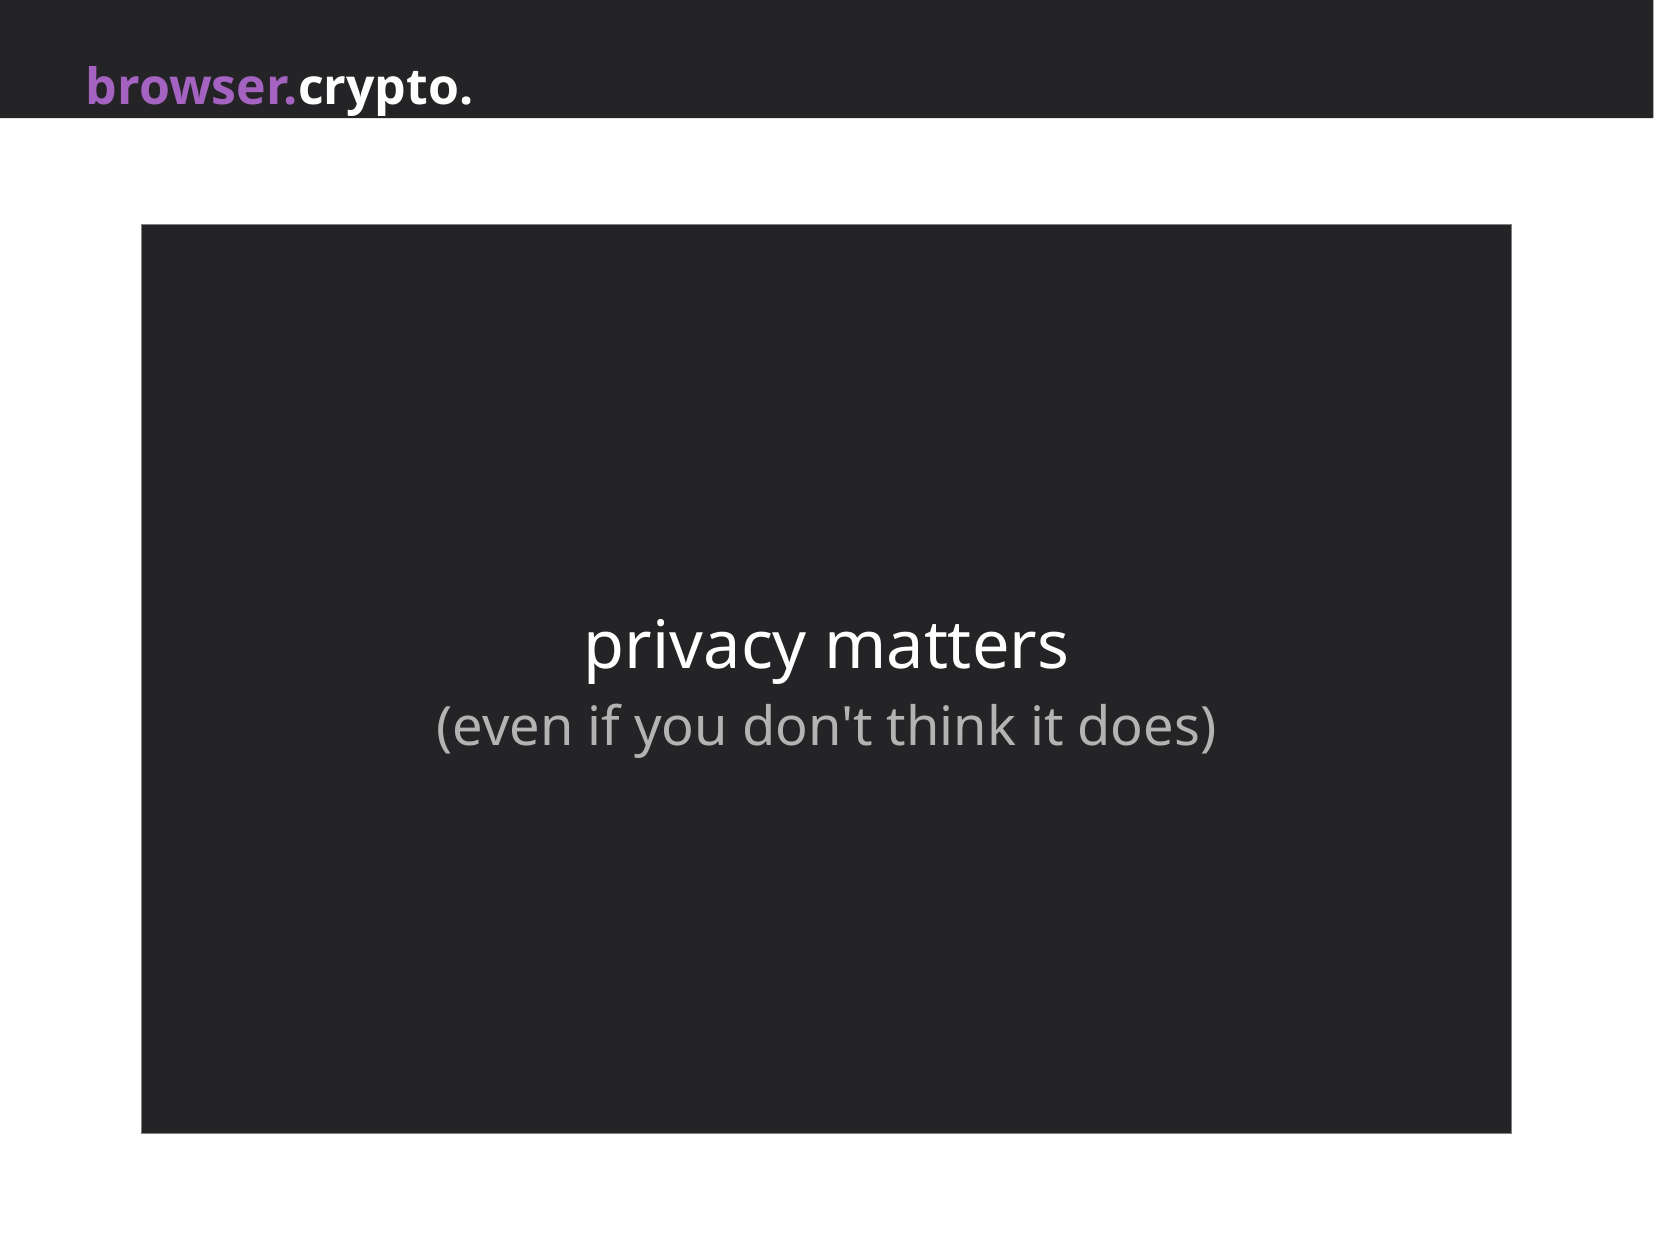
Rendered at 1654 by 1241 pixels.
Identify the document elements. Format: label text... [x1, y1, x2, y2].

text_box [0, 0, 1654, 119]
text_box privacy matters (even if you don't think it does) [141, 224, 1512, 1134]
text_box [165, 531, 1441, 1087]
text_box browser.crypto. [70, 43, 567, 119]
